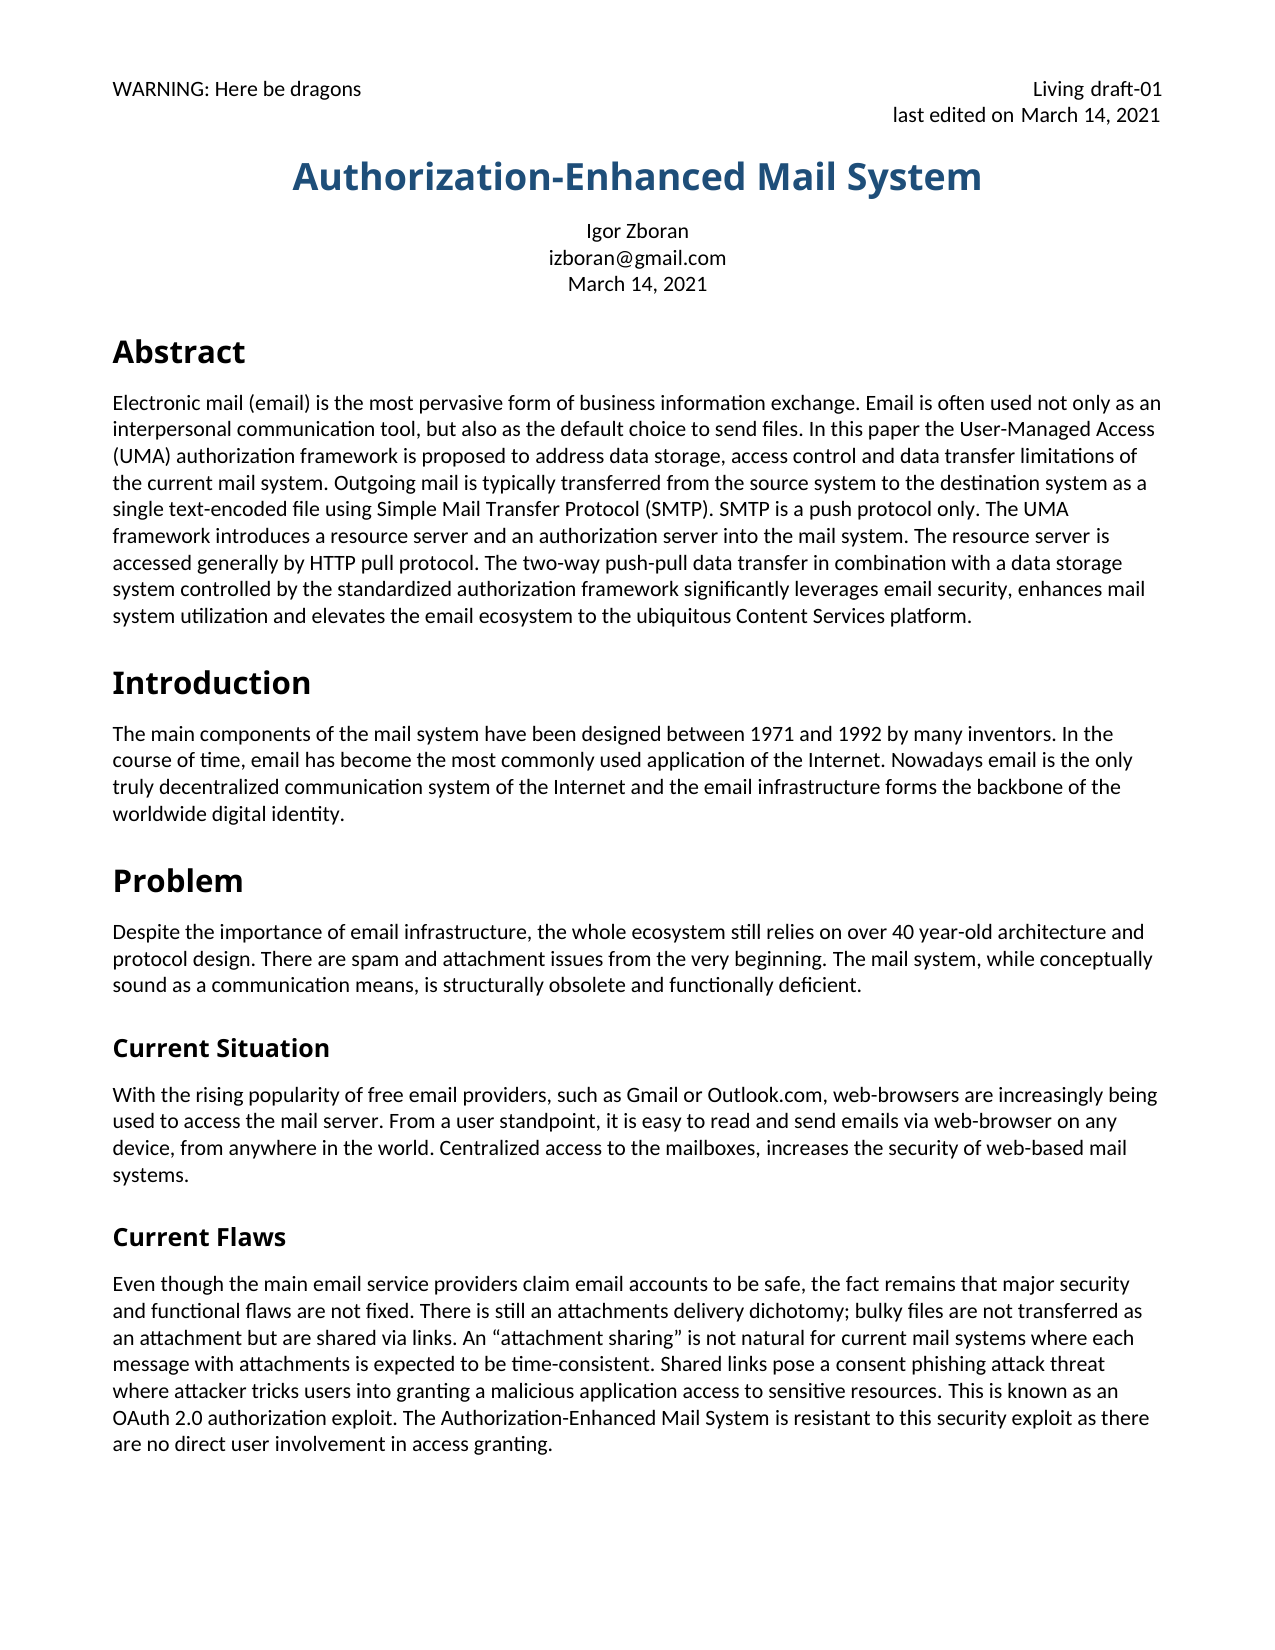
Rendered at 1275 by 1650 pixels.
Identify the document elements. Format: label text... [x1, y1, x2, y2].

text Electronic mail (email) is the most pervasive form of business information exchange. Email is often used not only as an interpersonal communication tool, but also as the default choice to send files. In this paper the User-Managed Access (UMA) authorization framework is proposed to address data storage, access control and data transfer limitations of the current mail system. Outgoing mail is typically transferred from the source system to the destination system as a single text-encoded file using Simple Mail Transfer Protocol (SMTP). SMTP is a push protocol only. The UMA framework introduces a resource server and an authorization server into the mail system. The resource server is accessed generally by HTTP pull protocol. The two-way push-pull data transfer in combination with a data storage system controlled by the standardized authorization framework significantly leverages email security, enhances mail system utilization and elevates the email ecosystem to the ubiquitous Content Services platform. [112, 389, 1162, 629]
text izboran@gmail.com [112, 244, 1162, 271]
text Introduction [112, 661, 1162, 704]
text Current Situation [112, 1031, 1162, 1064]
text Authorization-Enhanced Mail System [112, 150, 1162, 201]
text Problem [112, 859, 1162, 902]
text Igor Zboran [112, 217, 1162, 244]
text March 14, 2021 [112, 271, 1162, 297]
text Current Flaws [112, 1220, 1162, 1254]
text Abstract [112, 330, 1162, 372]
text The main components of the mail system have been designed between 1971 and 1992 by many inventors. In the course of time, email has become the most commonly used application of the Internet. Nowadays email is the only truly decentralized communication system of the Internet and the email infrastructure forms the backbone of the worldwide digital identity. [112, 720, 1162, 827]
text Even though the main email service providers claim email accounts to be safe, the fact remains that major security and functional flaws are not fixed. There is still an attachments delivery dichotomy; bulky files are not transferred as an attachment but are shared via links. An “attachment sharing” is not natural for current mail systems where each message with attachments is expected to be time-consistent. Shared links pose a consent phishing attack threat where attacker tricks users into granting a malicious application access to sensitive resources. This is known as an OAuth 2.0 authorization exploit. The Authorization-Enhanced Mail System is resistant to this security exploit as there are no direct user involvement in access granting. [112, 1270, 1162, 1457]
text Despite the importance of email infrastructure, the whole ecosystem still relies on over 40 year-old architecture and protocol design. There are spam and attachment issues from the very beginning. The mail system, while conceptually sound as a communication means, is structurally obsolete and functionally deficient. [112, 918, 1162, 998]
text With the rising popularity of free email providers, such as Gmail or Outlook.com, web-browsers are increasingly being used to access the mail server. From a user standpoint, it is easy to read and send emails via web-browser on any device, from anywhere in the world. Centralized access to the mailboxes, increases the security of web-based mail systems. [112, 1081, 1162, 1187]
